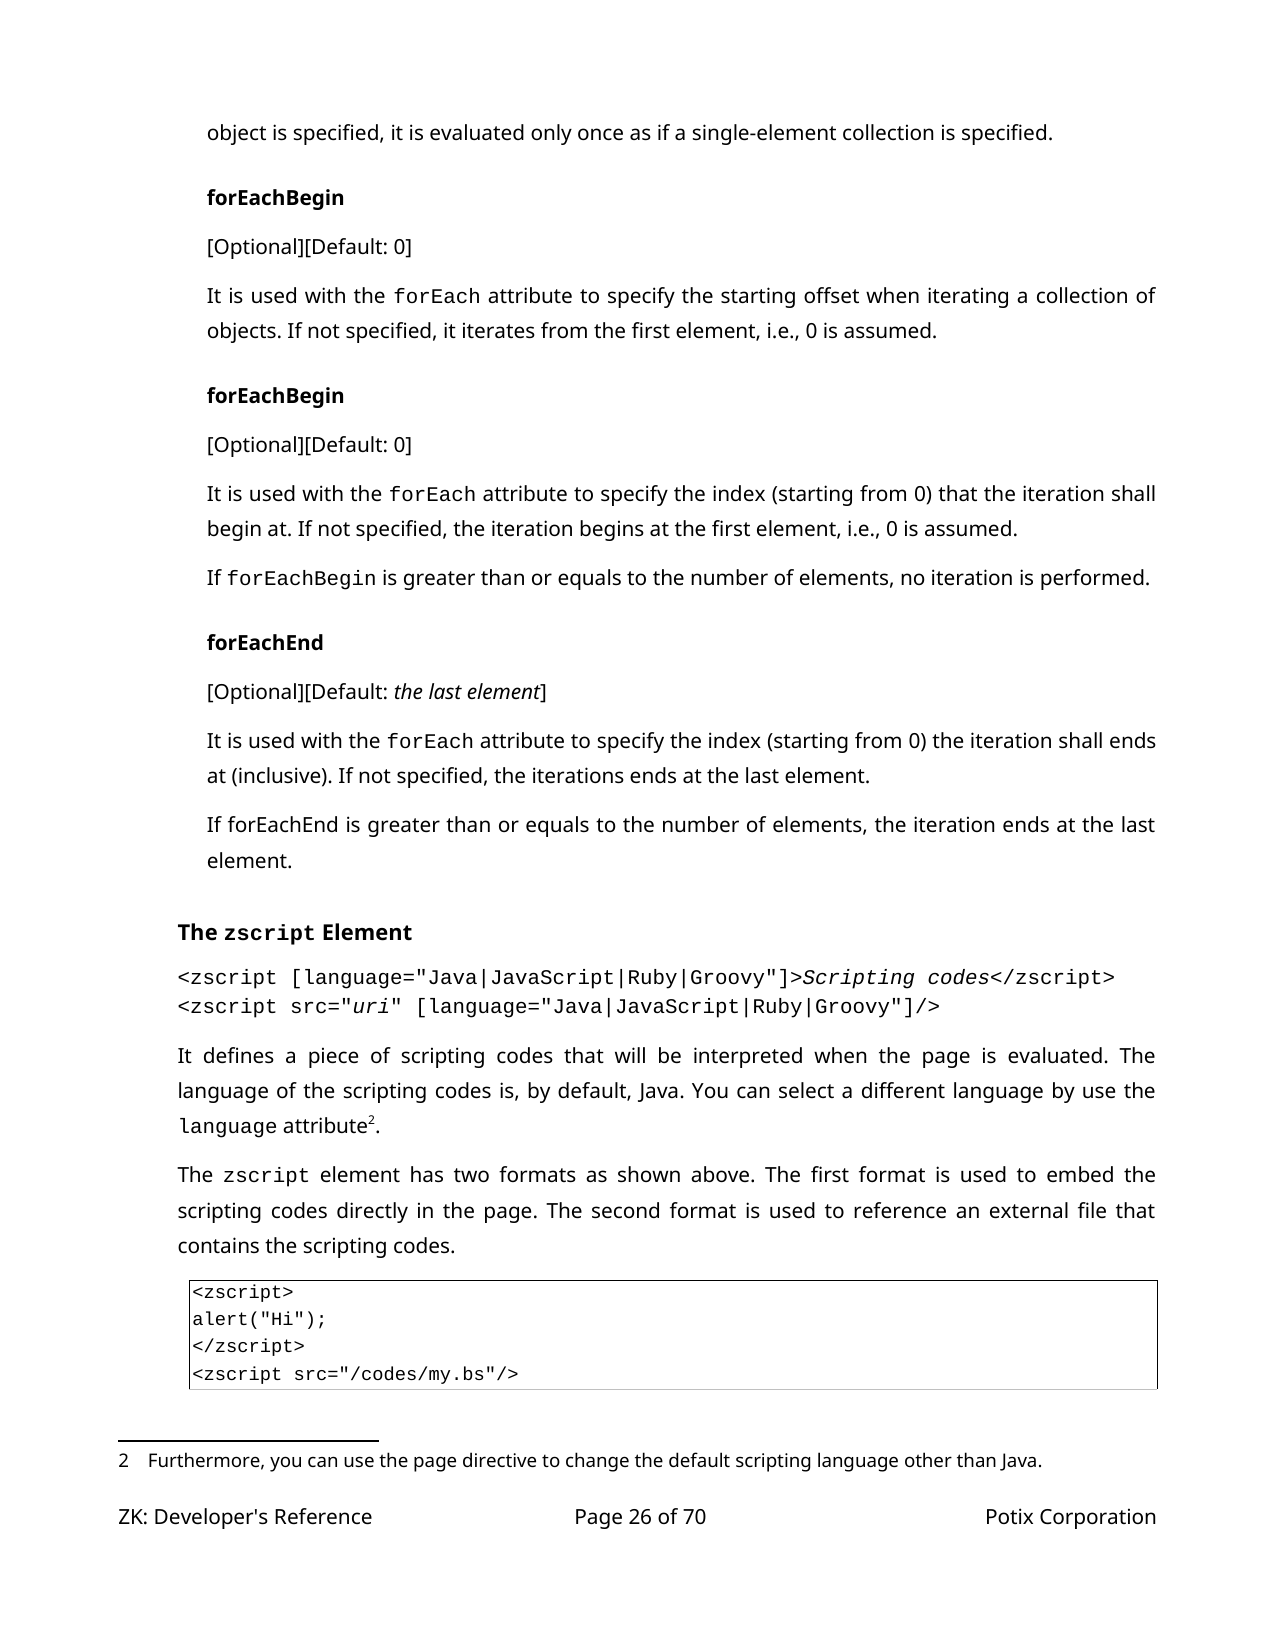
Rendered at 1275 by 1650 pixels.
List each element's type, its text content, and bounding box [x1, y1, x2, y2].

text [Optional][Default: 0] [207, 430, 1157, 458]
text object is specified, it is evaluated only once as if a single-element collection is specified. [207, 118, 1157, 146]
text </zscript> [190, 1334, 1157, 1358]
text If forEachBegin is greater than or equals to the number of elements, no iteration is performed. [207, 563, 1157, 592]
text [Optional][Default: 0] [207, 232, 1157, 260]
text [Optional][Default: the last element] [207, 677, 1157, 706]
text alert("Hi"); [190, 1307, 1157, 1331]
text It defines a piece of scripting codes that will be interpreted when the page is evaluated. The language of the scripting codes is, by default, Java. You can select a different language by use the language attribute. [177, 1041, 1157, 1140]
subtitle forEachEnd [207, 628, 1157, 657]
text The zscript element has two formats as shown above. The first format is used to embed the scripting codes directly in the page. The second format is used to reference an external file that contains the scripting codes. [177, 1160, 1157, 1259]
text <zscript> [190, 1281, 1157, 1304]
text It is used with the forEach attribute to specify the index (starting from 0) that the iteration shall begin at. If not specified, the iteration begins at the first element, i.e., 0 is assumed. [207, 479, 1157, 543]
text If forEachEnd is greater than or equals to the number of elements, the iteration ends at the last element. [207, 811, 1157, 874]
subtitle forEachBegin [207, 381, 1157, 409]
subtitle forEachBegin [207, 183, 1157, 211]
text <zscript src="/codes/my.bs"/> [190, 1361, 1157, 1389]
subtitle The zscript Element [177, 916, 1157, 947]
text <zscript [language="Java|JavaScript|Ruby|Groovy"]>Scripting codes</zscript> <zscript src="uri" [language="Java|JavaScript|Ruby|Groovy"]/> [177, 967, 1157, 1020]
text It is used with the forEach attribute to specify the index (starting from 0) the iteration shall ends at (inclusive). If not specified, the iterations ends at the last element. [207, 726, 1157, 790]
text Furthermore, you can use the page directive to change the default scripting language other than Java. [118, 1447, 1157, 1473]
text It is used with the forEach attribute to specify the starting offset when iterating a collection of objects. If not specified, it iterates from the first element, i.e., 0 is assumed. [207, 281, 1157, 344]
